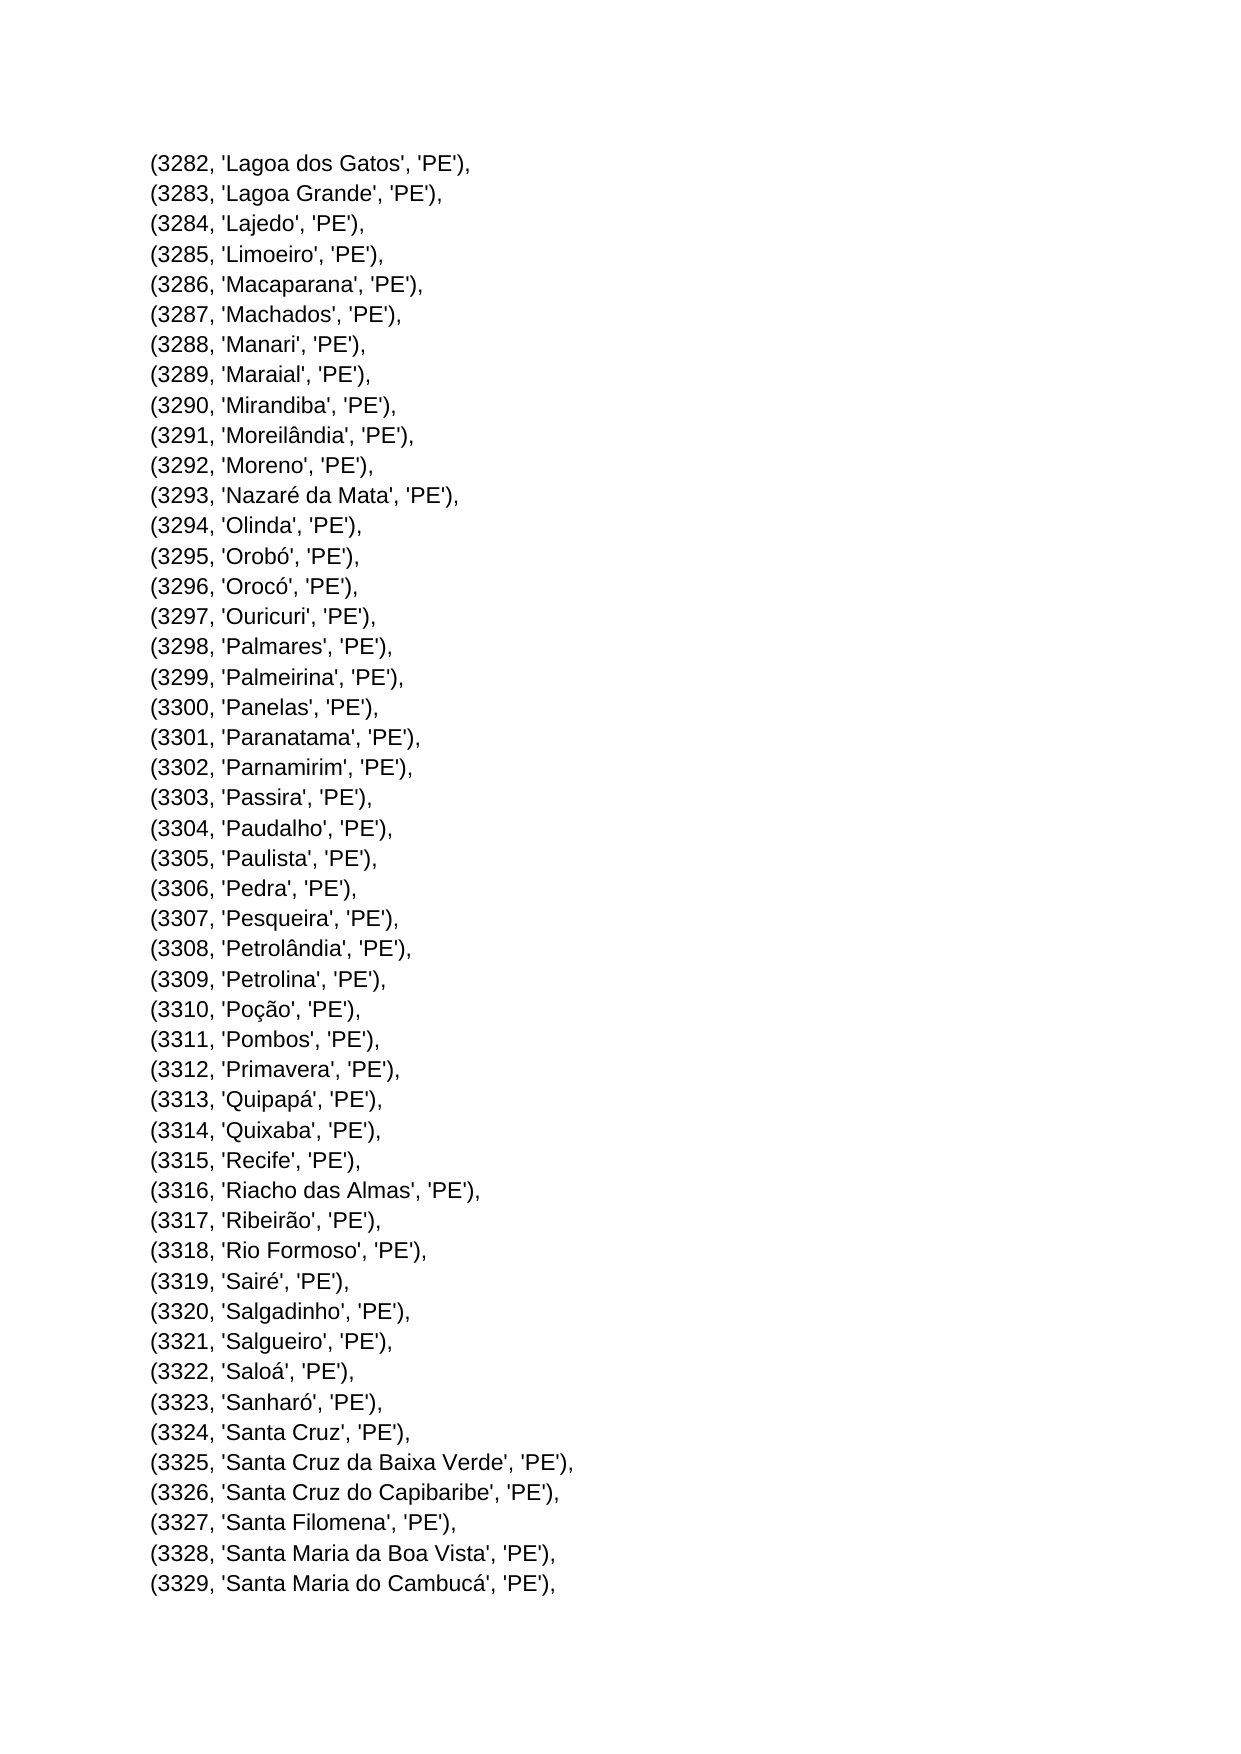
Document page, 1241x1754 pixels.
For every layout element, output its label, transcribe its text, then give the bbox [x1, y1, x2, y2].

text (3304, 'Paudalho', 'PE'), [150, 814, 1090, 841]
text (3308, 'Petrolândia', 'PE'), [150, 935, 1090, 962]
text (3293, 'Nazaré da Mata', 'PE'), [150, 482, 1090, 509]
text (3311, 'Pombos', 'PE'), [150, 1026, 1090, 1052]
text (3292, 'Moreno', 'PE'), [150, 452, 1090, 478]
text (3284, 'Lajedo', 'PE'), [150, 210, 1090, 237]
text (3319, 'Sairé', 'PE'), [150, 1268, 1090, 1294]
text (3303, 'Passira', 'PE'), [150, 784, 1090, 811]
text (3316, 'Riacho das Almas', 'PE'), [150, 1177, 1090, 1203]
text (3295, 'Orobó', 'PE'), [150, 543, 1090, 569]
text (3324, 'Santa Cruz', 'PE'), [150, 1419, 1090, 1445]
text (3326, 'Santa Cruz do Capibaribe', 'PE'), [150, 1479, 1090, 1506]
text (3294, 'Olinda', 'PE'), [150, 512, 1090, 539]
text (3296, 'Orocó', 'PE'), [150, 573, 1090, 599]
text (3309, 'Petrolina', 'PE'), [150, 966, 1090, 992]
text (3315, 'Recife', 'PE'), [150, 1147, 1090, 1173]
text (3329, 'Santa Maria do Cambucá', 'PE'), [150, 1570, 1090, 1596]
text (3297, 'Ouricuri', 'PE'), [150, 603, 1090, 629]
text (3320, 'Salgadinho', 'PE'), [150, 1298, 1090, 1324]
text (3310, 'Poção', 'PE'), [150, 996, 1090, 1022]
text (3299, 'Palmeirina', 'PE'), [150, 663, 1090, 690]
text (3282, 'Lagoa dos Gatos', 'PE'), [150, 150, 1090, 176]
text (3327, 'Santa Filomena', 'PE'), [150, 1509, 1090, 1536]
text (3301, 'Paranatama', 'PE'), [150, 724, 1090, 750]
text (3300, 'Panelas', 'PE'), [150, 694, 1090, 720]
text (3325, 'Santa Cruz da Baixa Verde', 'PE'), [150, 1449, 1090, 1475]
text (3306, 'Pedra', 'PE'), [150, 875, 1090, 901]
text (3312, 'Primavera', 'PE'), [150, 1056, 1090, 1083]
text (3287, 'Machados', 'PE'), [150, 301, 1090, 327]
text (3323, 'Sanharó', 'PE'), [150, 1388, 1090, 1415]
text (3317, 'Ribeirão', 'PE'), [150, 1207, 1090, 1234]
text (3285, 'Limoeiro', 'PE'), [150, 241, 1090, 267]
text (3286, 'Macaparana', 'PE'), [150, 271, 1090, 297]
text (3290, 'Mirandiba', 'PE'), [150, 392, 1090, 418]
text (3314, 'Quixaba', 'PE'), [150, 1117, 1090, 1143]
text (3291, 'Moreilândia', 'PE'), [150, 422, 1090, 448]
text (3307, 'Pesqueira', 'PE'), [150, 905, 1090, 932]
text (3322, 'Saloá', 'PE'), [150, 1358, 1090, 1385]
text (3298, 'Palmares', 'PE'), [150, 633, 1090, 660]
text (3283, 'Lagoa Grande', 'PE'), [150, 180, 1090, 207]
text (3288, 'Manari', 'PE'), [150, 331, 1090, 358]
text (3318, 'Rio Formoso', 'PE'), [150, 1237, 1090, 1264]
text (3328, 'Santa Maria da Boa Vista', 'PE'), [150, 1539, 1090, 1566]
text (3313, 'Quipapá', 'PE'), [150, 1086, 1090, 1113]
text (3321, 'Salgueiro', 'PE'), [150, 1328, 1090, 1354]
text (3289, 'Maraial', 'PE'), [150, 361, 1090, 388]
text (3302, 'Parnamirim', 'PE'), [150, 754, 1090, 781]
text (3305, 'Paulista', 'PE'), [150, 845, 1090, 871]
